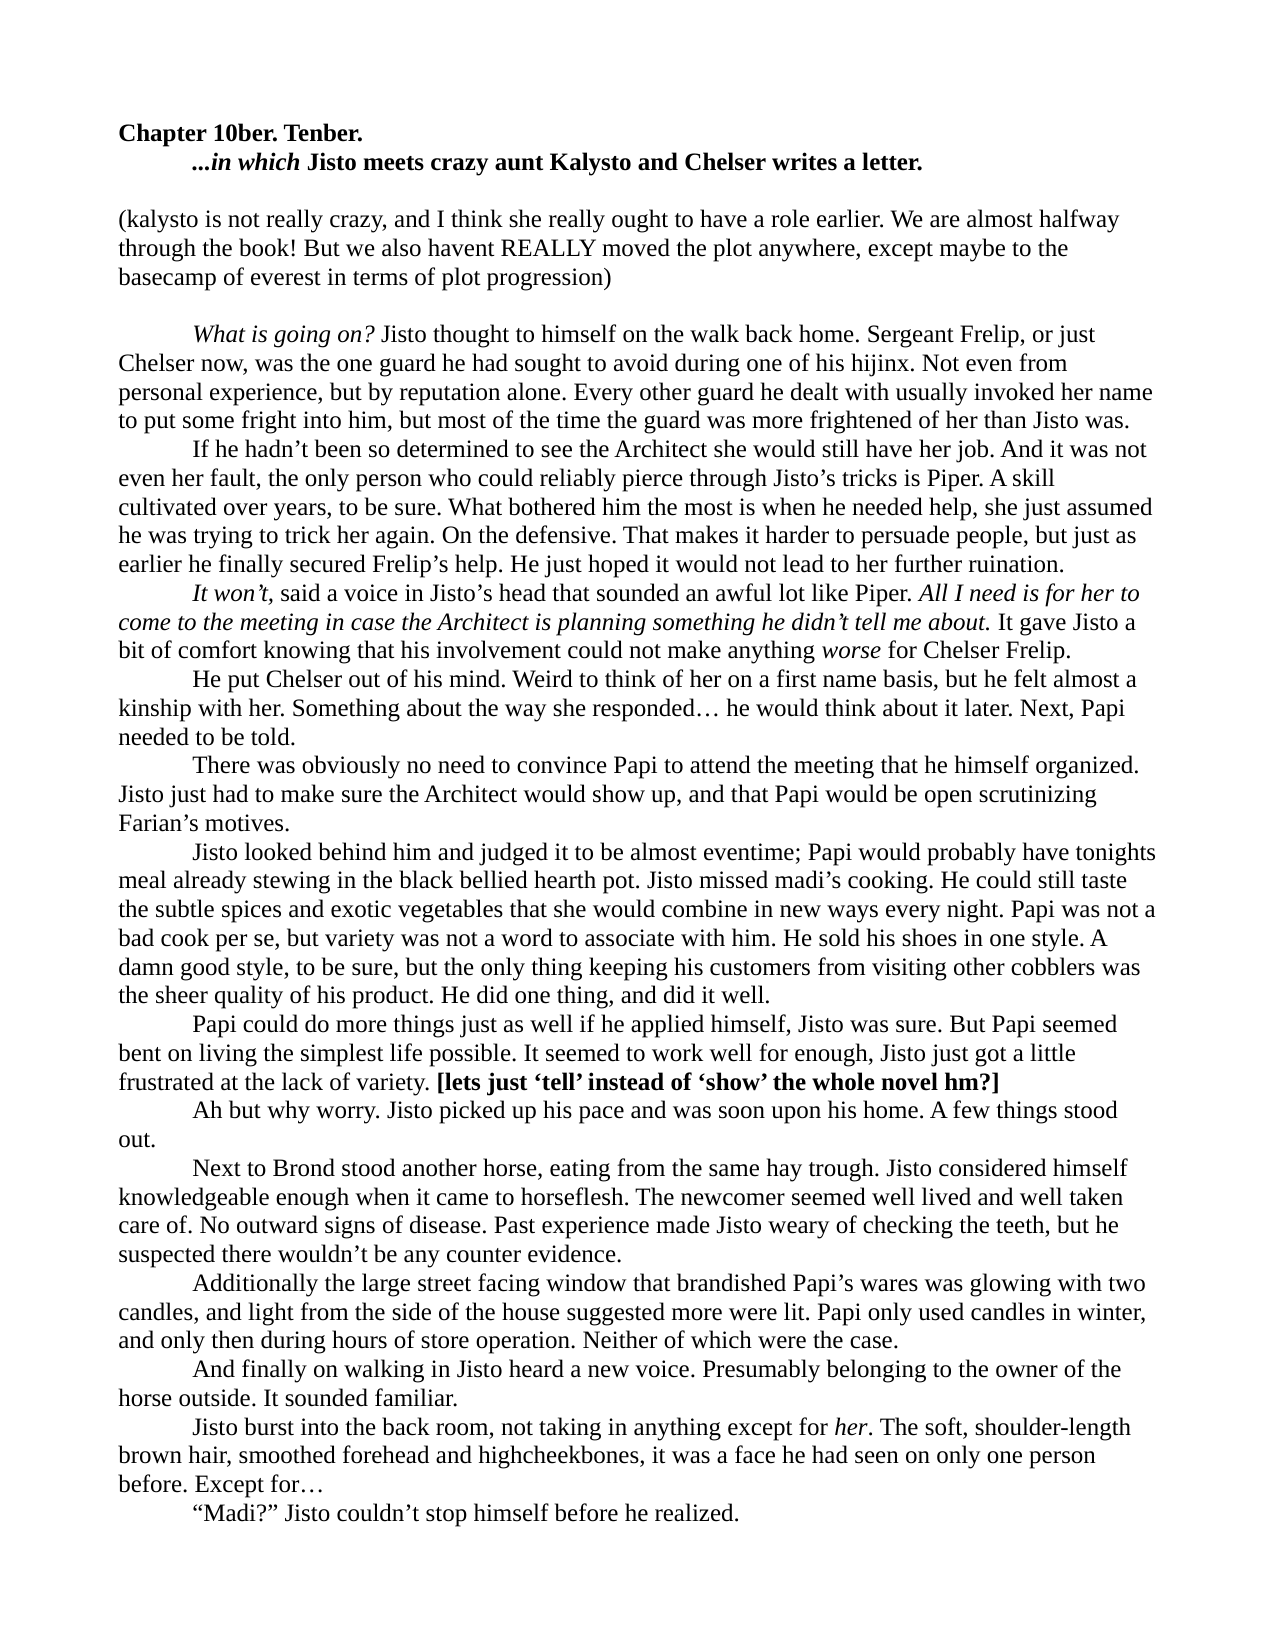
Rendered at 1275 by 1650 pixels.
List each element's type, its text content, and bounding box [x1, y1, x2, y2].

text Jisto looked behind him and judged it to be almost eventime; Papi would probably have tonights meal already stewing in the black bellied hearth pot. Jisto missed madi’s cooking. He could still taste the subtle spices and exotic vegetables that she would combine in new ways every night. Papi was not a bad cook per se, but variety was not a word to associate with him. He sold his shoes in one style. A damn good style, to be sure, but the only thing keeping his customers from visiting other cobblers was the sheer quality of his product. He did one thing, and did it well. [118, 837, 1157, 1009]
text Chapter 10ber. Tenber. [118, 118, 1157, 147]
text “Madi?” Jisto couldn’t stop himself before he realized. [118, 1498, 1157, 1527]
text Additionally the large street facing window that brandished Papi’s wares was glowing with two candles, and light from the side of the house suggested more were lit. Papi only used candles in winter, and only then during hours of store operation. Neither of which were the case. [118, 1268, 1157, 1354]
text He put Chelser out of his mind. Weird to think of her on a first name basis, but he felt almost a kinship with her. Something about the way she responded… he would think about it later. Next, Papi needed to be told. [118, 664, 1157, 751]
text There was obviously no need to convince Papi to attend the meeting that he himself organized. Jisto just had to make sure the Architect would show up, and that Papi would be open scrutinizing Farian’s motives. [118, 751, 1157, 837]
text Papi could do more things just as well if he applied himself, Jisto was sure. But Papi seemed bent on living the simplest life possible. It seemed to work well for enough, Jisto just got a little frustrated at the lack of variety. [lets just ‘tell’ instead of ‘show’ the whole novel hm?] [118, 1009, 1157, 1096]
text Jisto burst into the back room, not taking in anything except for her. The soft, shoulder-length brown hair, smoothed forehead and highcheekbones, it was a face he had seen on only one person before. Except for… [118, 1412, 1157, 1498]
text And finally on walking in Jisto heard a new voice. Presumably belonging to the owner of the horse outside. It sounded familiar. [118, 1354, 1157, 1412]
text What is going on? Jisto thought to himself on the walk back home. Sergeant Frelip, or just Chelser now, was the one guard he had sought to avoid during one of his hijinx. Not even from personal experience, but by reputation alone. Every other guard he dealt with usually invoked her name to put some fright into him, but most of the time the guard was more frightened of her than Jisto was. [118, 319, 1157, 434]
text If he hadn’t been so determined to see the Architect she would still have her job. And it was not even her fault, the only person who could reliably pierce through Jisto’s tricks is Piper. A skill cultivated over years, to be sure. What bothered him the most is when he needed help, she just assumed he was trying to trick her again. On the defensive. That makes it harder to persuade people, but just as earlier he finally secured Frelip’s help. He just hoped it would not lead to her further ruination. [118, 434, 1157, 578]
text ...in which Jisto meets crazy aunt Kalysto and Chelser writes a letter. [118, 147, 1157, 176]
text Next to Brond stood another horse, eating from the same hay trough. Jisto considered himself knowledgeable enough when it came to horseflesh. The newcomer seemed well lived and well taken care of. No outward signs of disease. Past experience made Jisto weary of checking the teeth, but he suspected there wouldn’t be any counter evidence. [118, 1153, 1157, 1268]
text It won’t, said a voice in Jisto’s head that sounded an awful lot like Piper. All I need is for her to come to the meeting in case the Architect is planning something he didn’t tell me about. It gave Jisto a bit of comfort knowing that his involvement could not make anything worse for Chelser Frelip. [118, 578, 1157, 664]
text Ah but why worry. Jisto picked up his pace and was soon upon his home. A few things stood out. [118, 1096, 1157, 1153]
text (kalysto is not really crazy, and I think she really ought to have a role earlier. We are almost halfway through the book! But we also havent REALLY moved the plot anywhere, except maybe to the basecamp of everest in terms of plot progression) [118, 204, 1157, 291]
